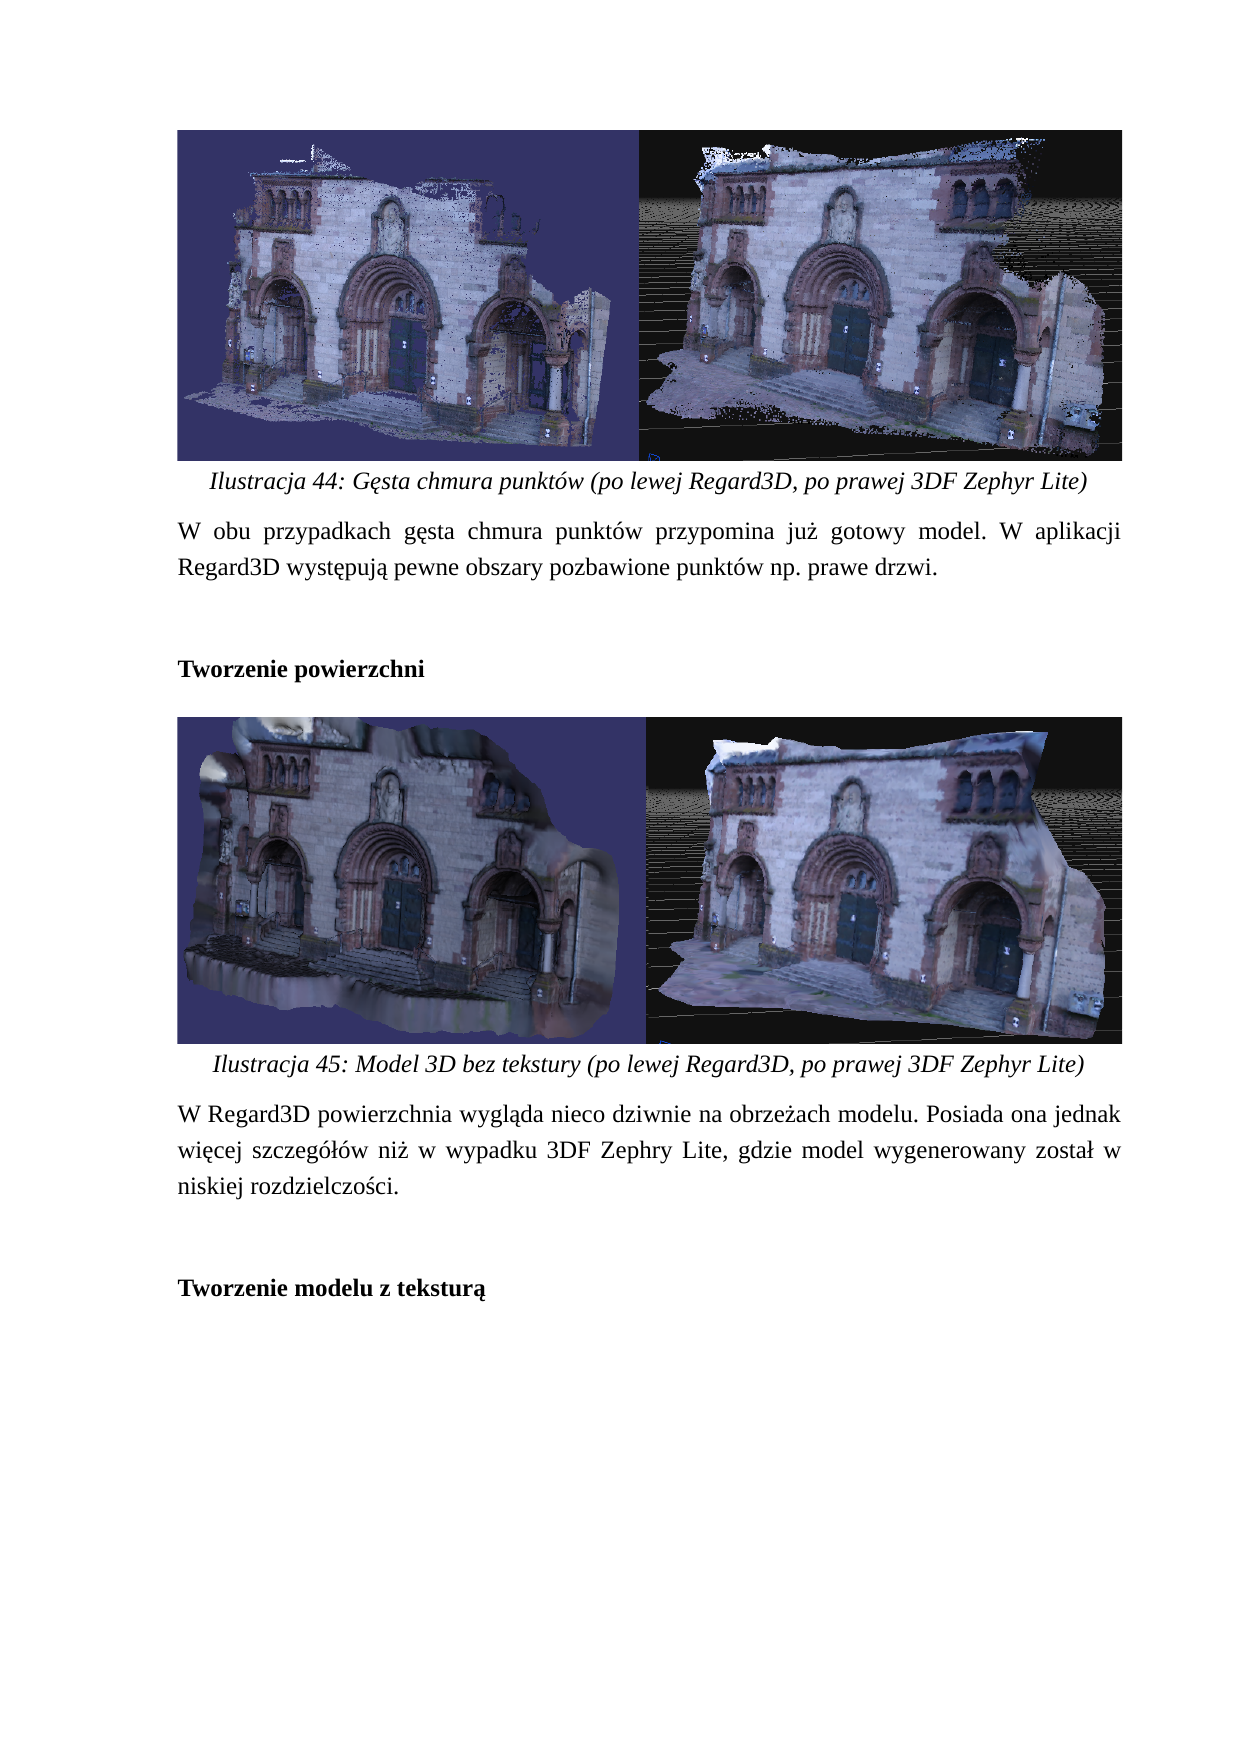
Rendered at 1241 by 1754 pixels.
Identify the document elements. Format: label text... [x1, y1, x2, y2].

text Ilustracja 45: Model 3D bez tekstury (po lewej Regard3D, po prawej 3DF Zephyr Lite) [177, 1044, 1122, 1077]
text W Regard3D powierzchnia wygląda nieco dziwnie na obrzeżach modelu. Posiada ona jednak więcej szczegółów niż w wypadku 3DF Zephry Lite, gdzie model wygenerowany został w niskiej rozdzielczości. [177, 1099, 1122, 1200]
text Tworzenie modelu z teksturą [177, 1273, 1122, 1301]
picture [177, 130, 1123, 461]
text Ilustracja 44: Gęsta chmura punktów (po lewej Regard3D, po prawej 3DF Zephyr Lite) [177, 461, 1122, 494]
text Tworzenie powierzchni [177, 654, 1122, 683]
text W obu przypadkach gęsta chmura punktów przypomina już gotowy model. W aplikacji Regard3D występują pewne obszary pozbawione punktów np. prawe drzwi. [177, 516, 1122, 581]
picture [177, 717, 1123, 1044]
